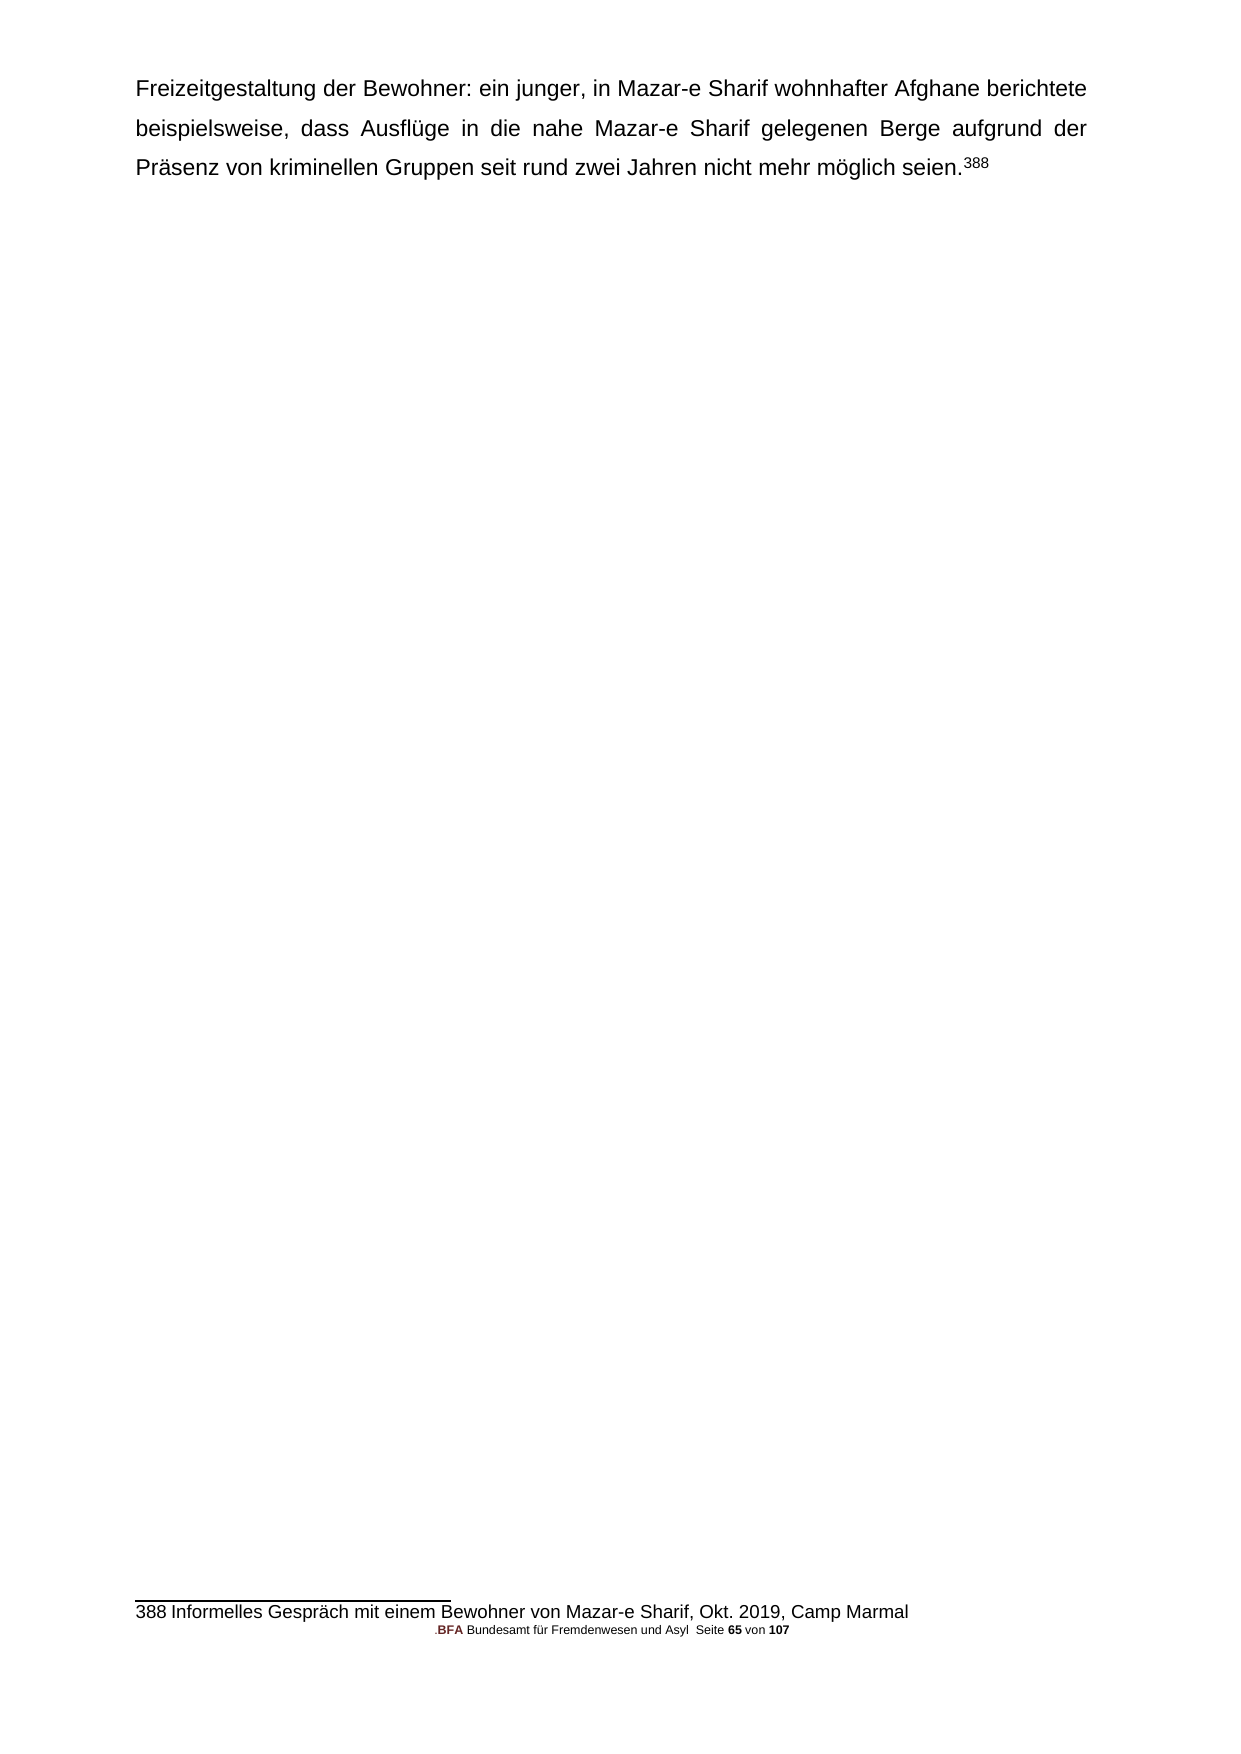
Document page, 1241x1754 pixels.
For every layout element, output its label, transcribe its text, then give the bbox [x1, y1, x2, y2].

text Freizeitgestaltung der Bewohner: ein junger, in Mazar-e Sharif wohnhafter Afghane berichtete beispielsweise, dass Ausflüge in die nahe Mazar-e Sharif gelegenen Berge aufgrund der Präsenz von kriminellen Gruppen seit rund zwei Jahren nicht mehr möglich seien. [135, 75, 1088, 180]
text Informelles Gespräch mit einem Bewohner von Mazar-e Sharif, Okt. 2019, Camp Marmal [135, 1601, 1088, 1622]
